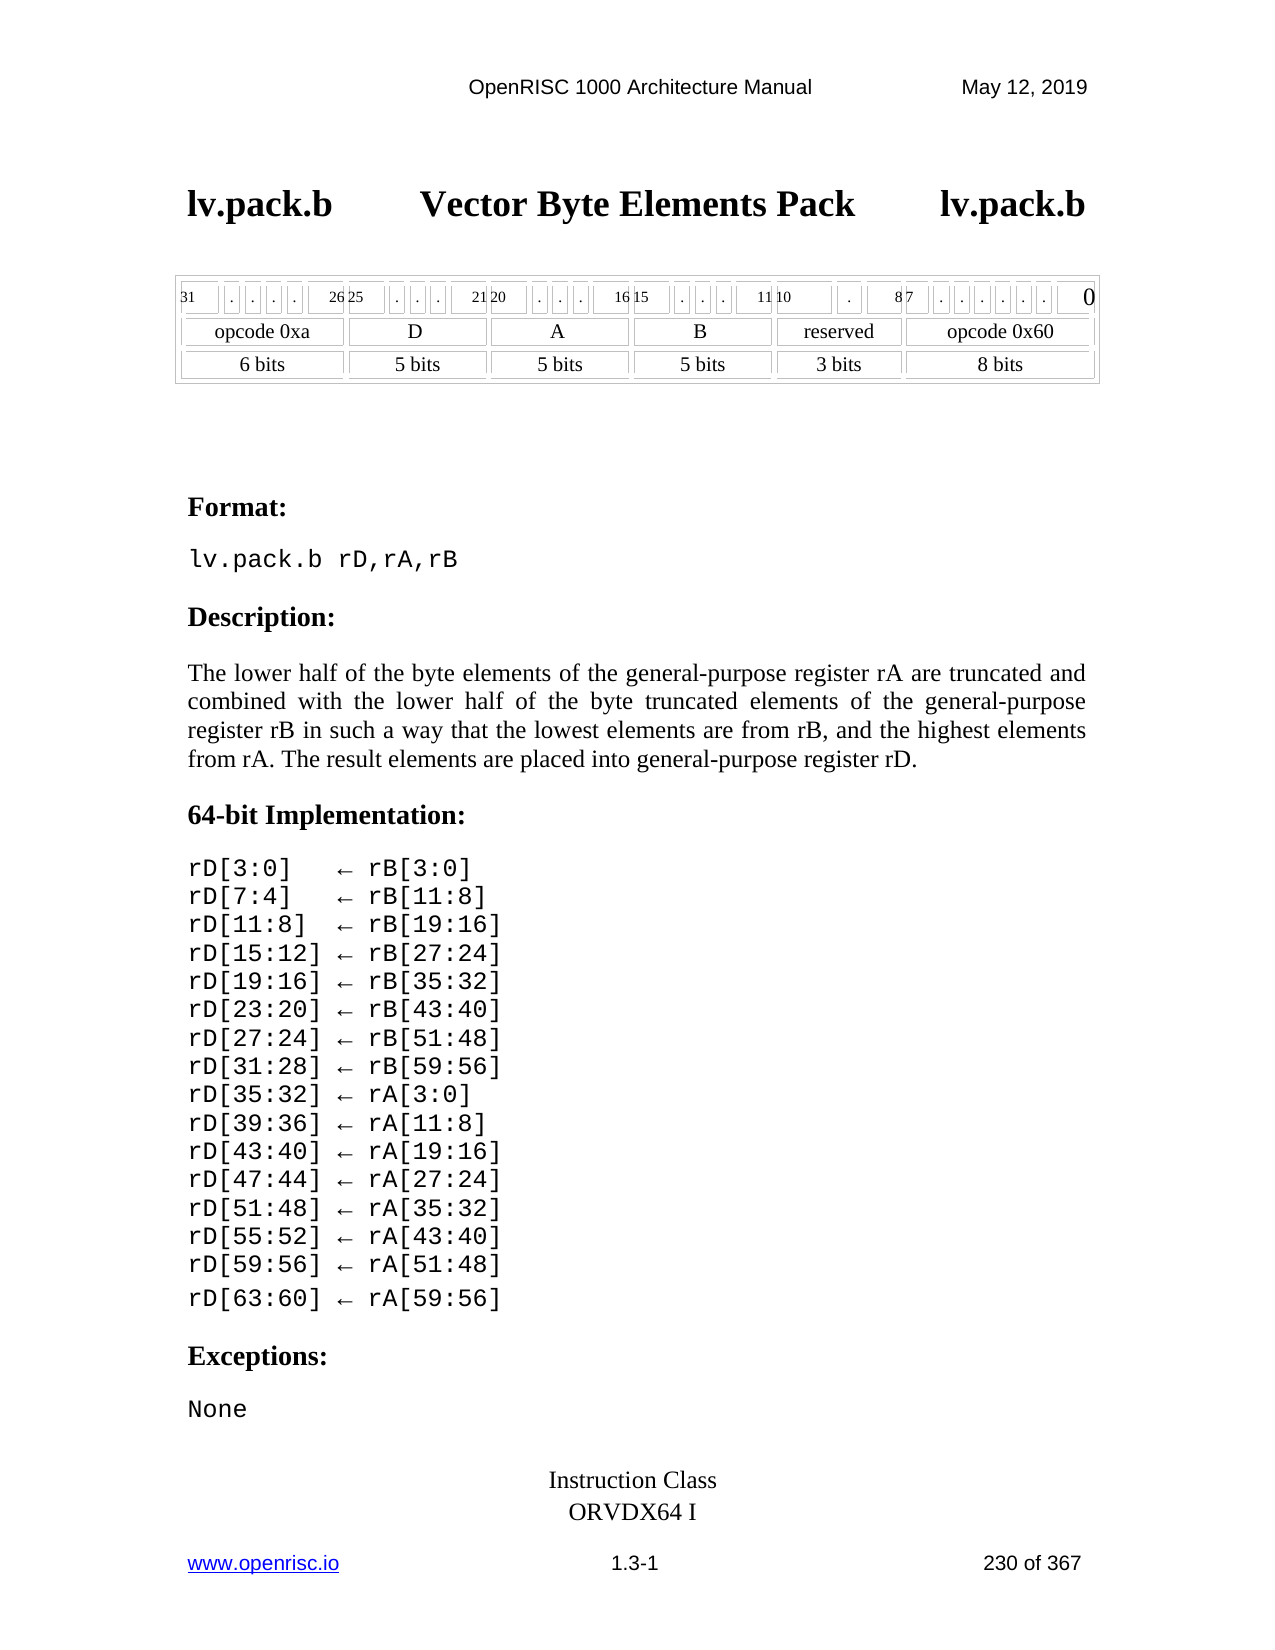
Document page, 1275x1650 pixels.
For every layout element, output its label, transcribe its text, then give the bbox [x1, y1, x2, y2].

text lv.pack.b rD,rA,rB [187, 547, 1087, 575]
text 64-bit Implementation: [187, 798, 1087, 830]
text None [187, 1396, 1087, 1425]
text Format: [187, 489, 1087, 522]
text Description: [187, 600, 1087, 633]
text The lower half of the byte elements of the general-purpose register rA are truncated and combined with the lower half of the byte truncated elements of the general-purpose register rB in such a way that the lowest elements are from rB, and the highest elements from rA. The result elements are placed into general-purpose register rD. [187, 658, 1087, 773]
text rD[3:0] ← rB[3:0] rD[7:4] ← rB[11:8] rD[11:8] ← rB[19:16] rD[15:12] ← rB[27:24] rD[19:16] ← rB[35:32] rD[23:20] ← rB[43:40] rD[27:24] ← rB[51:48] rD[31:28] ← rB[59:56] rD[35:32] ← rA[3:0] rD[39:36] ← rA[11:8] rD[43:40] ← rA[19:16] rD[47:44] ← rA[27:24] rD[51:48] ← rA[35:32] rD[55:52] ← rA[43:40] rD[59:56] ← rA[51:48] rD[63:60] ← rA[59:56] [187, 855, 1087, 1314]
text Exceptions: [187, 1339, 1087, 1371]
